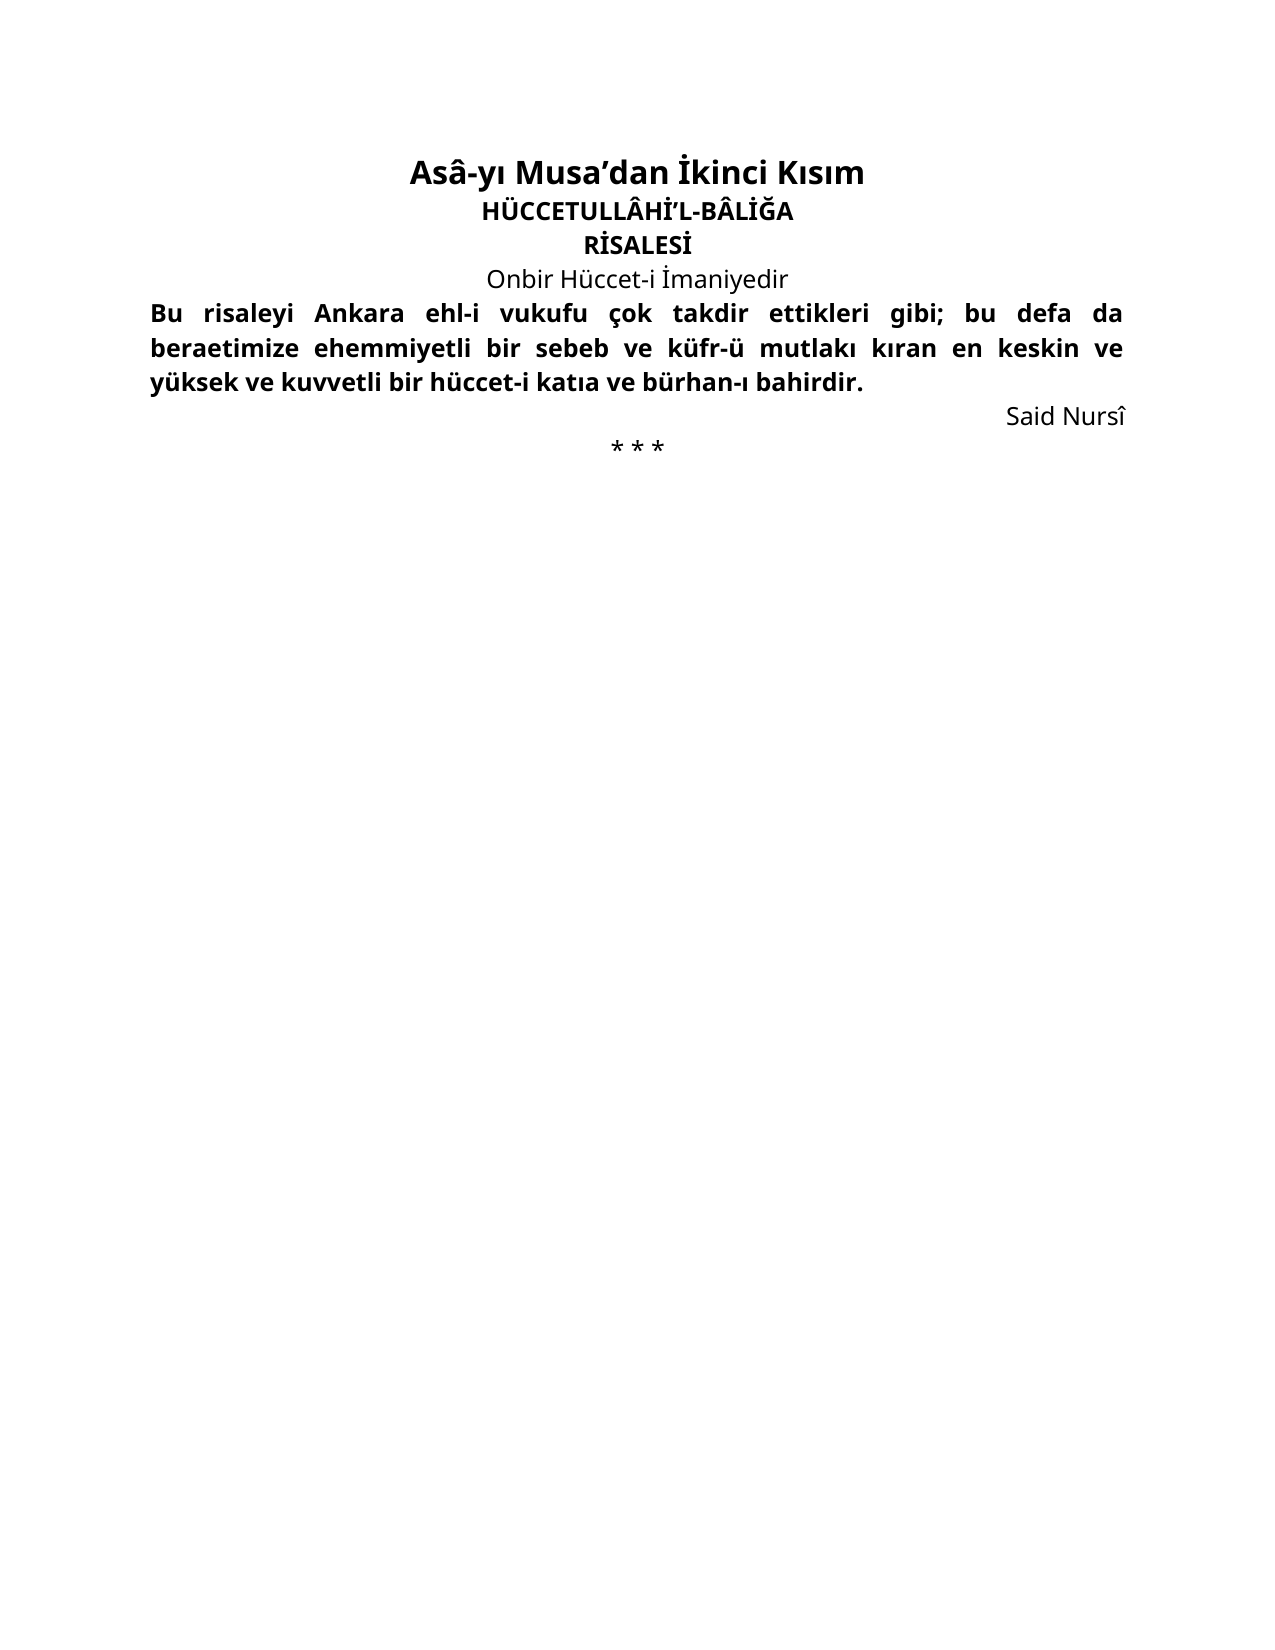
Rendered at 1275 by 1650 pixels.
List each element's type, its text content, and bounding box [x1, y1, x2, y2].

text Onbir Hüccet-i İmaniyedir [150, 262, 1125, 296]
text Bu risaleyi Ankara ehl-i vukufu çok takdir ettikleri gibi; bu defa da beraetimize ehemmiyetli bir sebeb ve küfr-ü mutlakı kıran en keskin ve yüksek ve kuvvetli bir hüccet-i katıa ve bürhan-ı bahirdir. [150, 296, 1125, 398]
text Said Nursî [150, 398, 1125, 432]
text * * * [150, 432, 1125, 466]
text RİSALESİ [150, 228, 1125, 262]
text HÜCCETULLÂHİ’L-BÂLİĞA [150, 194, 1125, 228]
subtitle Asâ-yı Musa’dan İkinci Kısım [150, 150, 1125, 194]
